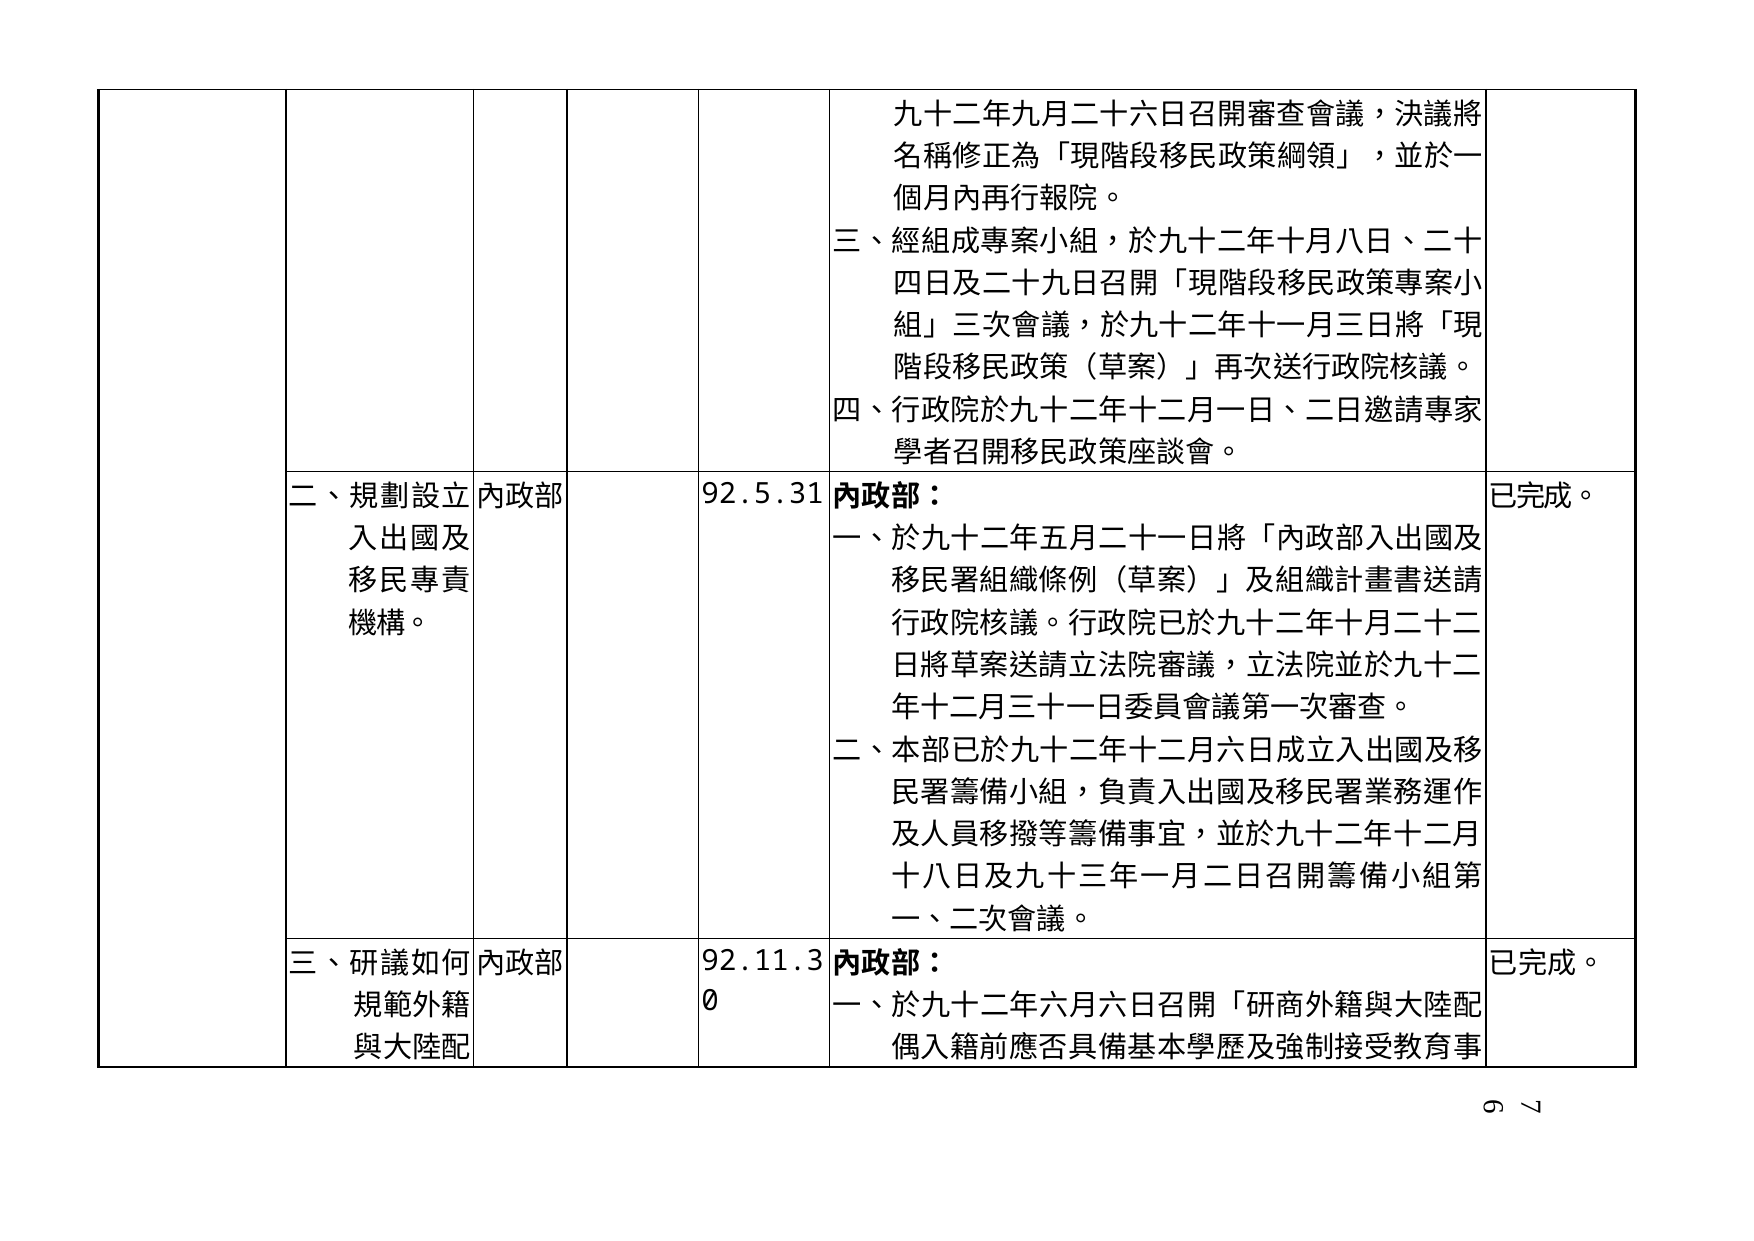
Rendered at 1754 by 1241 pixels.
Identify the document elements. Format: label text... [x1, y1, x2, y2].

table_cell 九十二年九月二十六日召開審查會議，決議將名稱修正為「現階段移民政策綱領」，並於一個月內再行報院。 三、經組成專案小組，於九十二年十月八日、二十四日及二十九日召開「現階段移民政策專案小組」三次會議，於九十二年十一月三日將「現階段移民政策（草案）」再次送行政院核議。 四、行政院於九十二年十二月一日、二日邀請專家學者召開移民政策座談會。 [830, 90, 1485, 471]
table_cell 92.5.31 [699, 472, 829, 938]
table_cell 內政部 [474, 472, 566, 938]
table_cell 92.11.30 [699, 939, 829, 1066]
table_cell 二、規劃設立入出國及移民專責機構。 [287, 472, 473, 938]
table_cell [568, 90, 698, 471]
table_cell 已完成。 [1487, 939, 1634, 1066]
table_cell [100, 90, 285, 1066]
table_cell [287, 90, 473, 471]
table_cell [568, 472, 698, 938]
table_cell 內政部： 一、於九十二年五月二十一日將「內政部入出國及移民署組織條例（草案）」及組織計畫書送請行政院核議。行政院已於九十二年十月二十二日將草案送請立法院審議，立法院並於九十二年十二月三十一日委員會議第一次審查。 二、本部已於九十二年十二月六日成立入出國及移民署籌備小組，負責入出國及移民署業務運作及人員移撥等籌備事宜，並於九十二年十二月十八日及九十三年一月二日召開籌備小組第一、二次會議。 [830, 472, 1485, 938]
table_cell [568, 939, 698, 1066]
table_cell [699, 90, 829, 471]
table_cell 內政部 [474, 939, 566, 1066]
table_cell 三、研議如何規範外籍與大陸配 [287, 939, 473, 1066]
table_cell [1487, 90, 1634, 471]
table_cell [474, 90, 566, 471]
table_cell 內政部： 一、於九十二年六月六日召開「研商外籍與大陸配偶入籍前應否具備基本學歷及強制接受教育事 [830, 939, 1485, 1066]
table_cell 已完成。 [1487, 472, 1634, 938]
